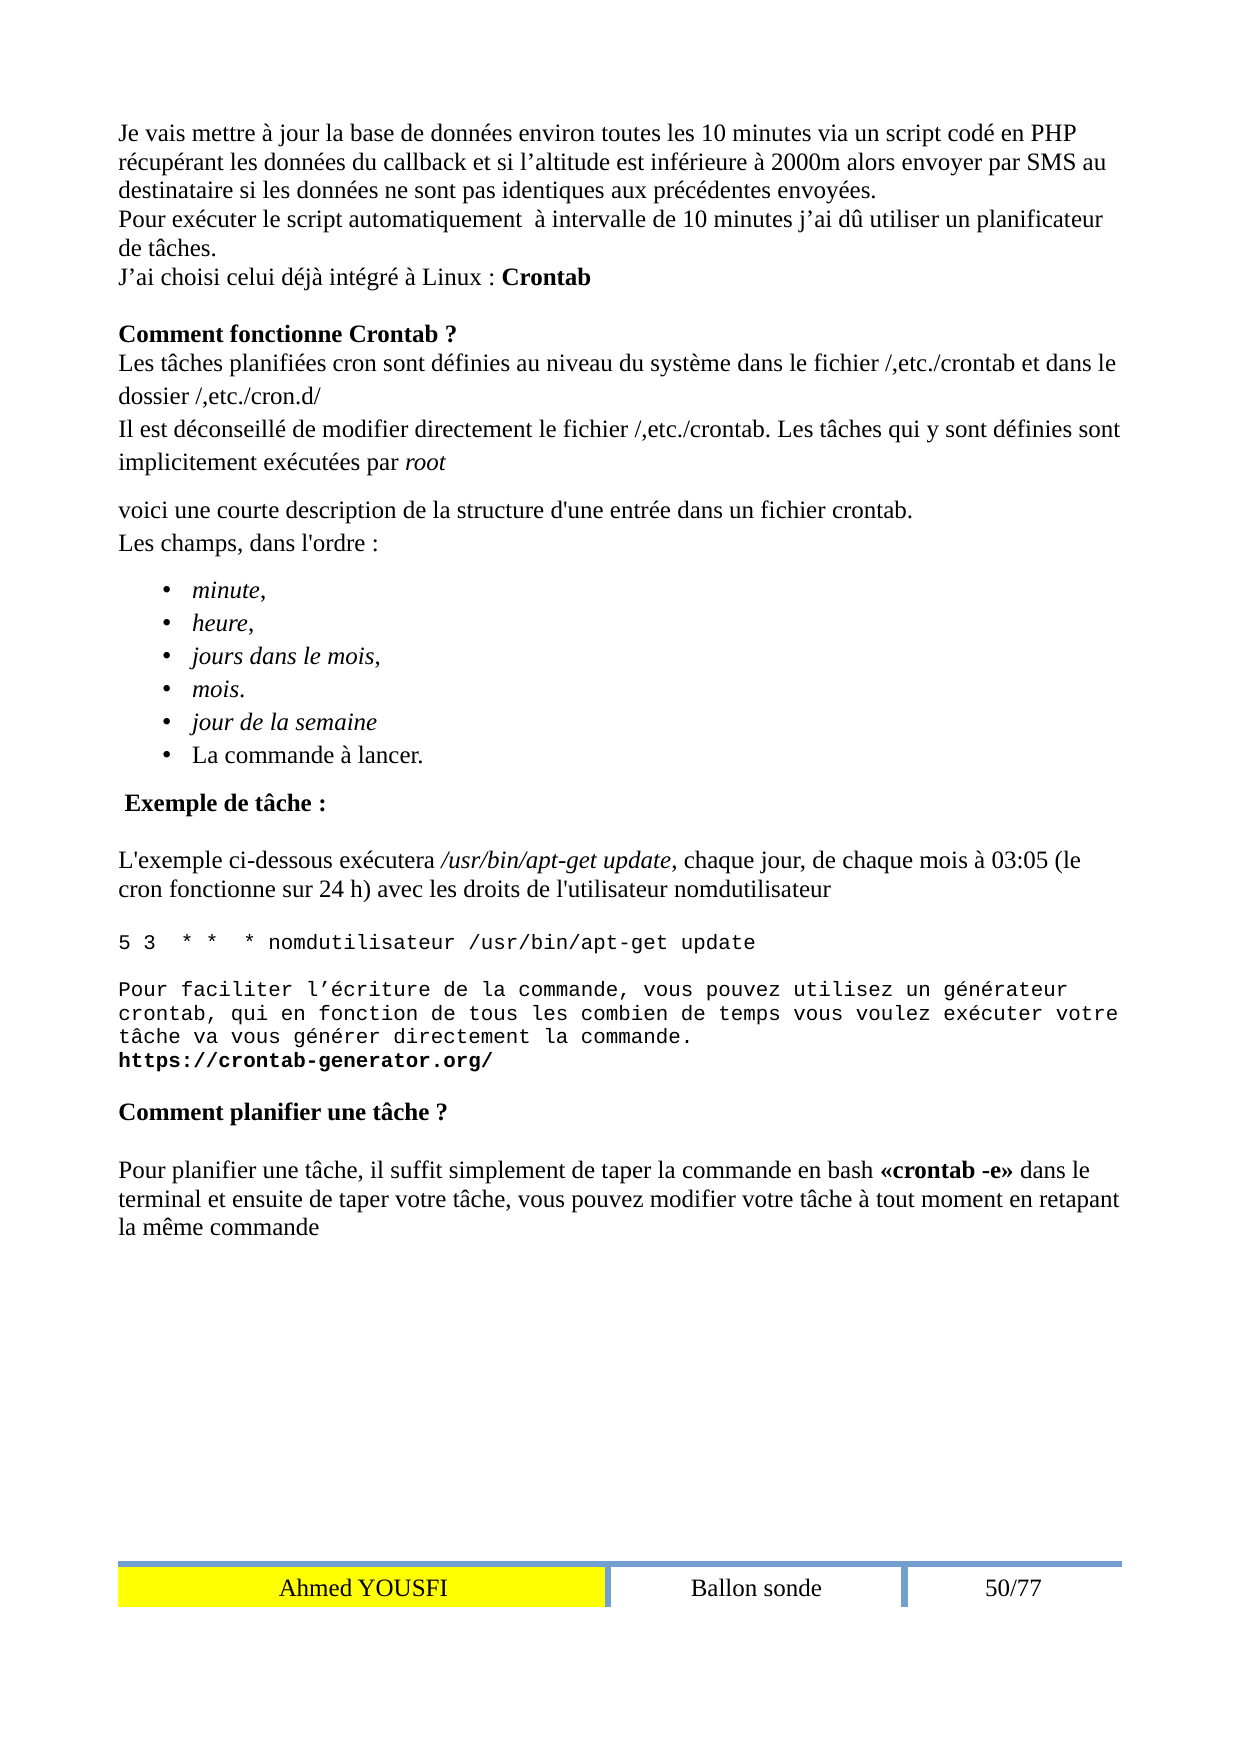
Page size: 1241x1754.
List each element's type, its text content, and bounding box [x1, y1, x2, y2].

text L'exemple ci-dessous exécutera /usr/bin/apt-get update, chaque jour, de chaque mois à 03:05 (le cron fonctionne sur 24 h) avec les droits de l'utilisateur nomdutilisateur [118, 846, 1122, 903]
text Pour planifier une tâche, il suffit simplement de taper la commande en bash «crontab -e» dans le terminal et ensuite de taper votre tâche, vous pouvez modifier votre tâche à tout moment en retapant la même commande [118, 1155, 1122, 1241]
list heure, [162, 608, 1122, 637]
list La commande à lancer. [162, 741, 1122, 769]
text J’ai choisi celui déjà intégré à Linux : Crontab [118, 262, 1122, 291]
text voici une courte description de la structure d'une entrée dans un fichier crontab. Les champs, dans l'ordre : [118, 495, 1122, 557]
list jour de la semaine [162, 707, 1122, 736]
text Les tâches planifiées cron sont définies au niveau du système dans le fichier /,etc./crontab et dans le dossier /,etc./cron.d/ Il est déconseillé de modifier directement le fichier /,etc./crontab. Les tâches qui y sont définies sont implicitement exécutées par root [118, 348, 1122, 476]
list minute, [162, 575, 1122, 604]
text Pour faciliter l’écriture de la commande, vous pouvez utilisez un générateur crontab, qui en fonction de tous les combien de temps vous voulez exécuter votre tâche va vous générer directement la commande. [118, 979, 1122, 1050]
text 5 3 * * * nomdutilisateur /usr/bin/apt-get update [118, 932, 1122, 956]
text Pour exécuter le script automatiquement à intervalle de 10 minutes j’ai dû utiliser un planificateur de tâches. [118, 204, 1122, 262]
list mois. [162, 674, 1122, 703]
list jours dans le mois, [162, 641, 1122, 670]
text Je vais mettre à jour la base de données environ toutes les 10 minutes via un script codé en PHP récupérant les données du callback et si l’altitude est inférieure à 2000m alors envoyer par SMS au destinataire si les données ne sont pas identiques aux précédentes envoyées. [118, 118, 1122, 204]
text Comment fonctionne Crontab ? [118, 319, 1122, 348]
text https://crontab-generator.org/ [118, 1050, 1122, 1074]
text Comment planifier une tâche ? [118, 1097, 1122, 1126]
text Exemple de tâche : [118, 788, 1122, 817]
